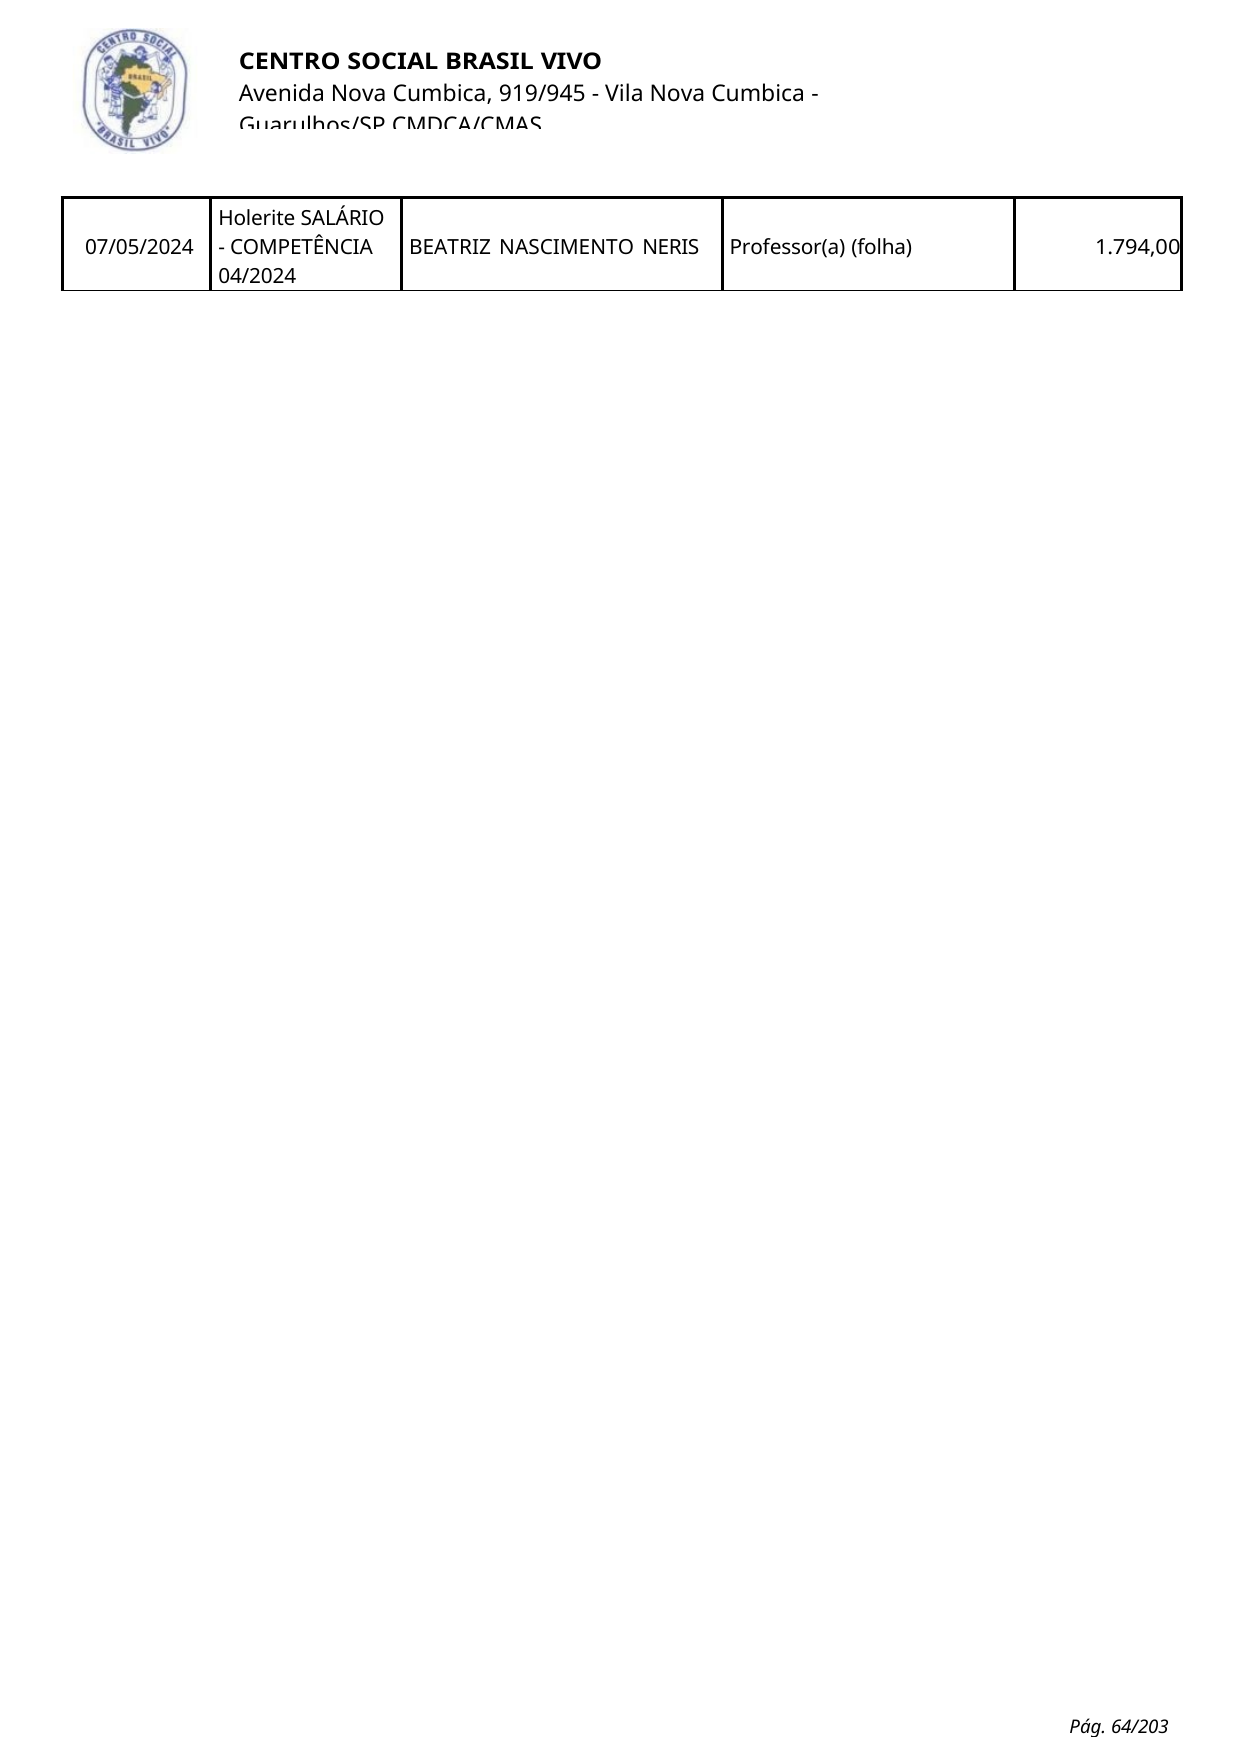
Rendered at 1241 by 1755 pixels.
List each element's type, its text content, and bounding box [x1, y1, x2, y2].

table_cell 1.794,00 [1016, 199, 1180, 290]
table_cell BEATRIZ NASCIMENTO NERIS [403, 199, 721, 290]
table_cell Professor(a) (folha) [724, 199, 1013, 290]
table_cell 07/05/2024 [64, 199, 209, 290]
table_cell Holerite SALÁRIO - COMPETÊNCIA 04/2024 [212, 199, 400, 290]
